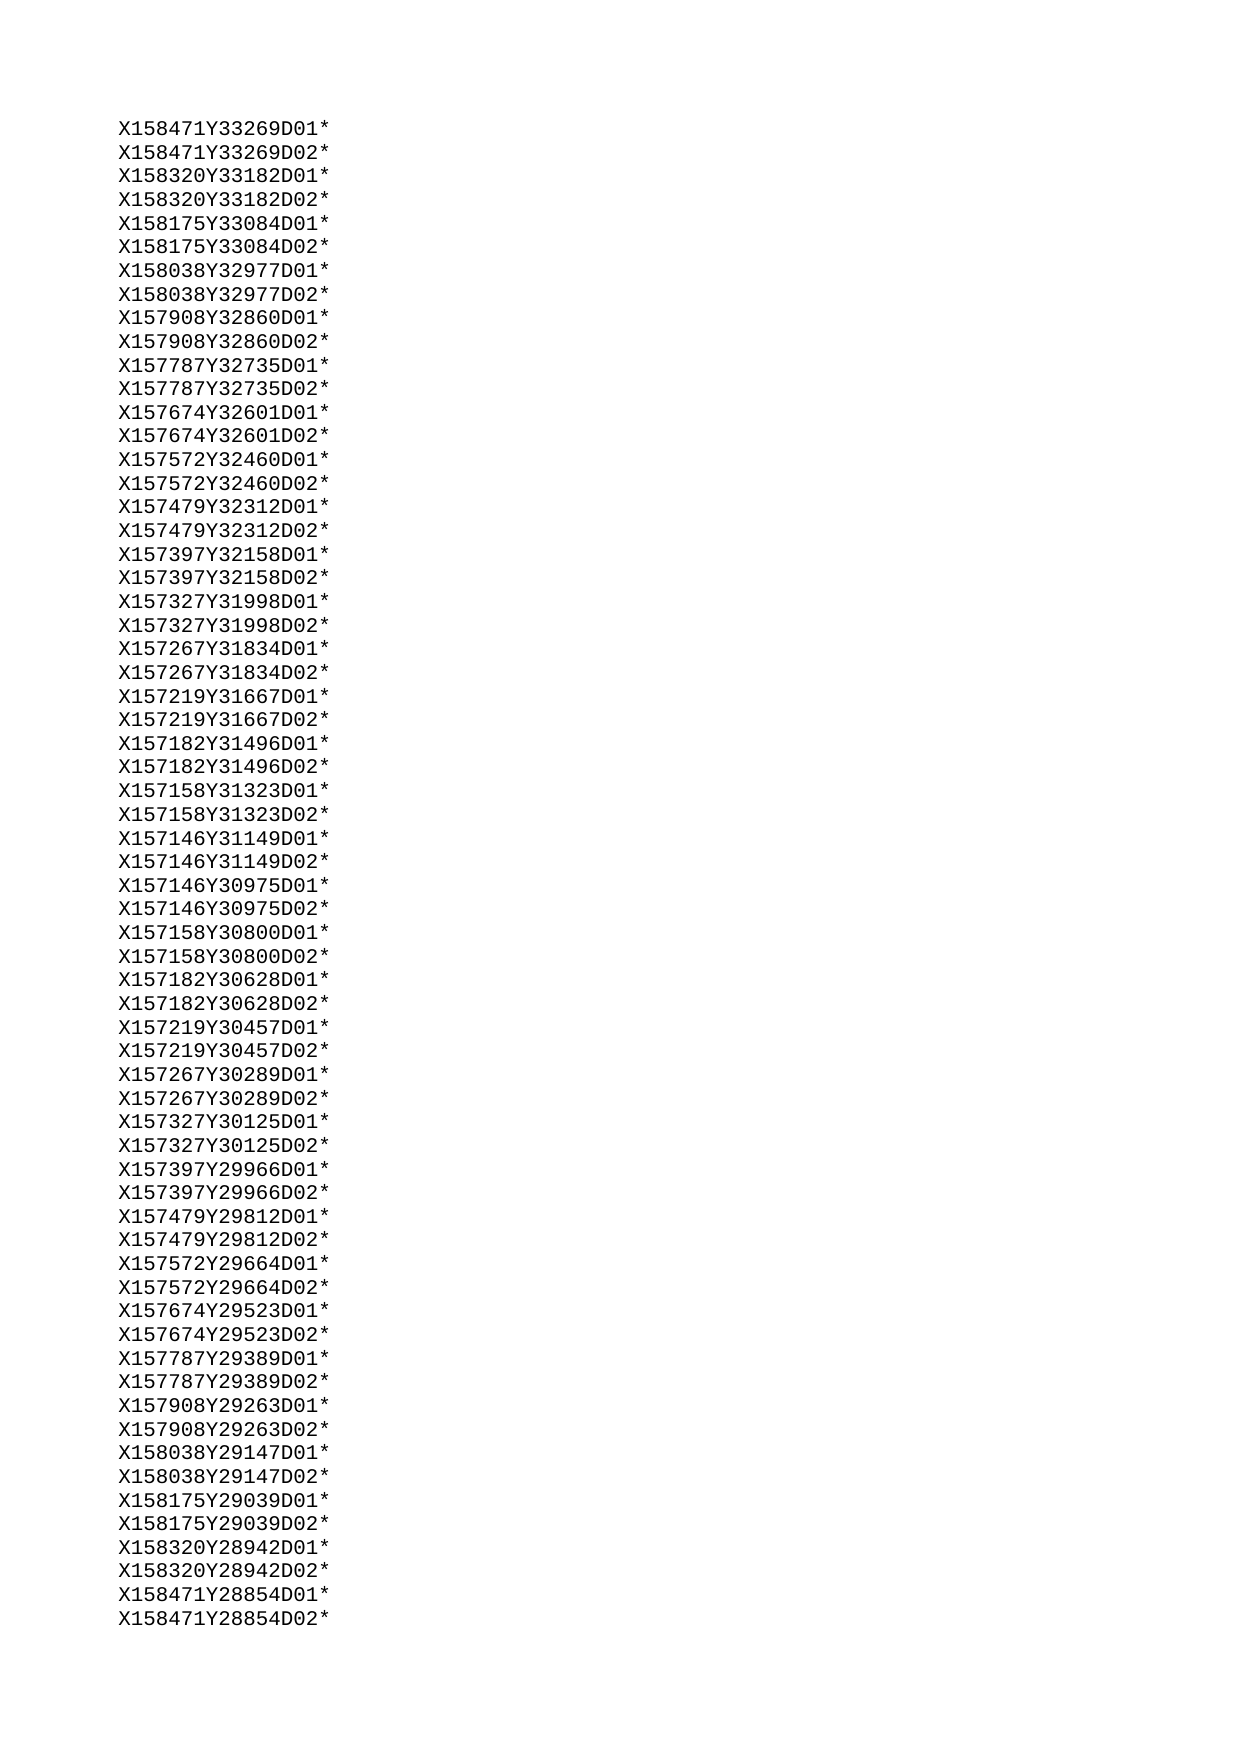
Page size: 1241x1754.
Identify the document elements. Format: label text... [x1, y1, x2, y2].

text X157572Y29664D02* [118, 1277, 1122, 1300]
text X157219Y31667D02* [118, 709, 1122, 733]
text X157267Y30289D02* [118, 1088, 1122, 1111]
text X157397Y29966D02* [118, 1182, 1122, 1206]
text X157908Y32860D01* [118, 307, 1122, 331]
text X157674Y32601D01* [118, 402, 1122, 426]
text X157182Y31496D02* [118, 757, 1122, 780]
text X157674Y29523D01* [118, 1300, 1122, 1324]
text X157787Y29389D01* [118, 1348, 1122, 1371]
text X157908Y29263D01* [118, 1395, 1122, 1419]
text X157787Y32735D01* [118, 354, 1122, 378]
text X158320Y33182D01* [118, 165, 1122, 189]
text X157397Y32158D02* [118, 567, 1122, 591]
text X157787Y32735D02* [118, 378, 1122, 402]
text X157787Y29389D02* [118, 1371, 1122, 1395]
text X157182Y30628D01* [118, 969, 1122, 993]
text X157908Y29263D02* [118, 1419, 1122, 1442]
text X157146Y30975D01* [118, 875, 1122, 898]
text X157479Y29812D02* [118, 1229, 1122, 1253]
text X157572Y29664D01* [118, 1253, 1122, 1277]
text X158471Y33269D01* [118, 118, 1122, 142]
text X157572Y32460D01* [118, 449, 1122, 473]
text X158471Y28854D02* [118, 1608, 1122, 1631]
text X157219Y31667D01* [118, 686, 1122, 709]
text X158175Y33084D02* [118, 236, 1122, 260]
text X158175Y29039D01* [118, 1489, 1122, 1513]
text X157674Y32601D02* [118, 426, 1122, 449]
text X158038Y29147D01* [118, 1442, 1122, 1466]
text X158471Y33269D02* [118, 142, 1122, 165]
text X157219Y30457D01* [118, 1017, 1122, 1040]
text X157158Y31323D02* [118, 804, 1122, 827]
text X157182Y31496D01* [118, 733, 1122, 757]
text X157267Y31834D01* [118, 638, 1122, 662]
text X157146Y31149D01* [118, 827, 1122, 851]
text X157397Y32158D01* [118, 544, 1122, 567]
text X157479Y29812D01* [118, 1206, 1122, 1229]
text X158038Y32977D01* [118, 260, 1122, 284]
text X157146Y31149D02* [118, 851, 1122, 875]
text X157479Y32312D01* [118, 496, 1122, 520]
text X158038Y29147D02* [118, 1466, 1122, 1489]
text X157158Y31323D01* [118, 780, 1122, 804]
text X157572Y32460D02* [118, 473, 1122, 496]
text X157182Y30628D02* [118, 993, 1122, 1017]
text X157479Y32312D02* [118, 520, 1122, 544]
text X157397Y29966D01* [118, 1158, 1122, 1182]
text X157327Y30125D01* [118, 1111, 1122, 1135]
text X157219Y30457D02* [118, 1040, 1122, 1064]
text X157158Y30800D02* [118, 946, 1122, 969]
text X157327Y31998D01* [118, 591, 1122, 615]
text X157327Y31998D02* [118, 615, 1122, 638]
text X158038Y32977D02* [118, 284, 1122, 307]
text X158320Y33182D02* [118, 189, 1122, 213]
text X157327Y30125D02* [118, 1135, 1122, 1158]
text X157158Y30800D01* [118, 922, 1122, 946]
text X158320Y28942D01* [118, 1537, 1122, 1561]
text X158320Y28942D02* [118, 1561, 1122, 1584]
text X158175Y29039D02* [118, 1513, 1122, 1537]
text X157674Y29523D02* [118, 1324, 1122, 1348]
text X157908Y32860D02* [118, 331, 1122, 354]
text X157146Y30975D02* [118, 898, 1122, 922]
text X158175Y33084D01* [118, 213, 1122, 236]
text X157267Y31834D02* [118, 662, 1122, 686]
text X157267Y30289D01* [118, 1064, 1122, 1088]
text X158471Y28854D01* [118, 1584, 1122, 1608]
